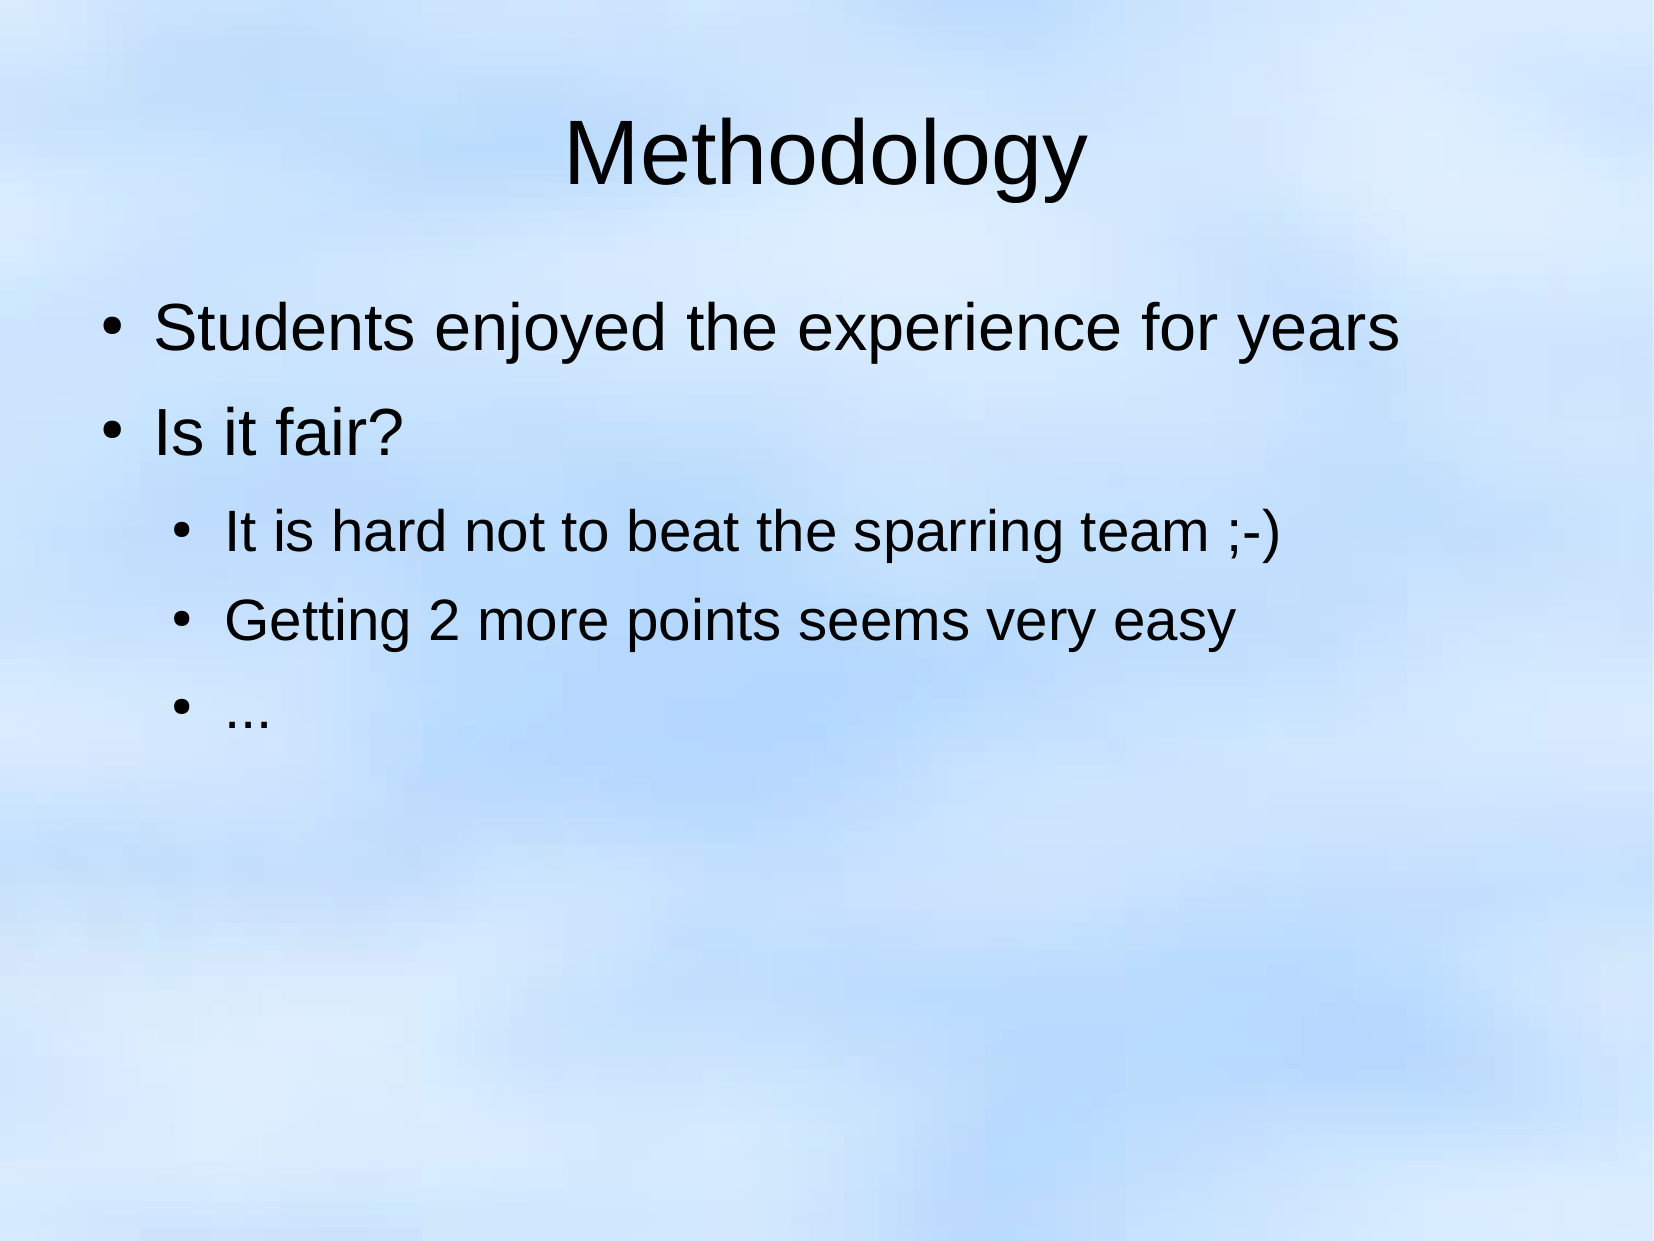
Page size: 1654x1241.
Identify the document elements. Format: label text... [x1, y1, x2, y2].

picture [0, 0, 1654, 1241]
title Methodology [82, 56, 1571, 250]
list Students enjoyed the experience for years Is it fair? It is hard not to beat the sparring team ;-) Getting 2 more points seems very easy ... [82, 290, 1571, 1109]
